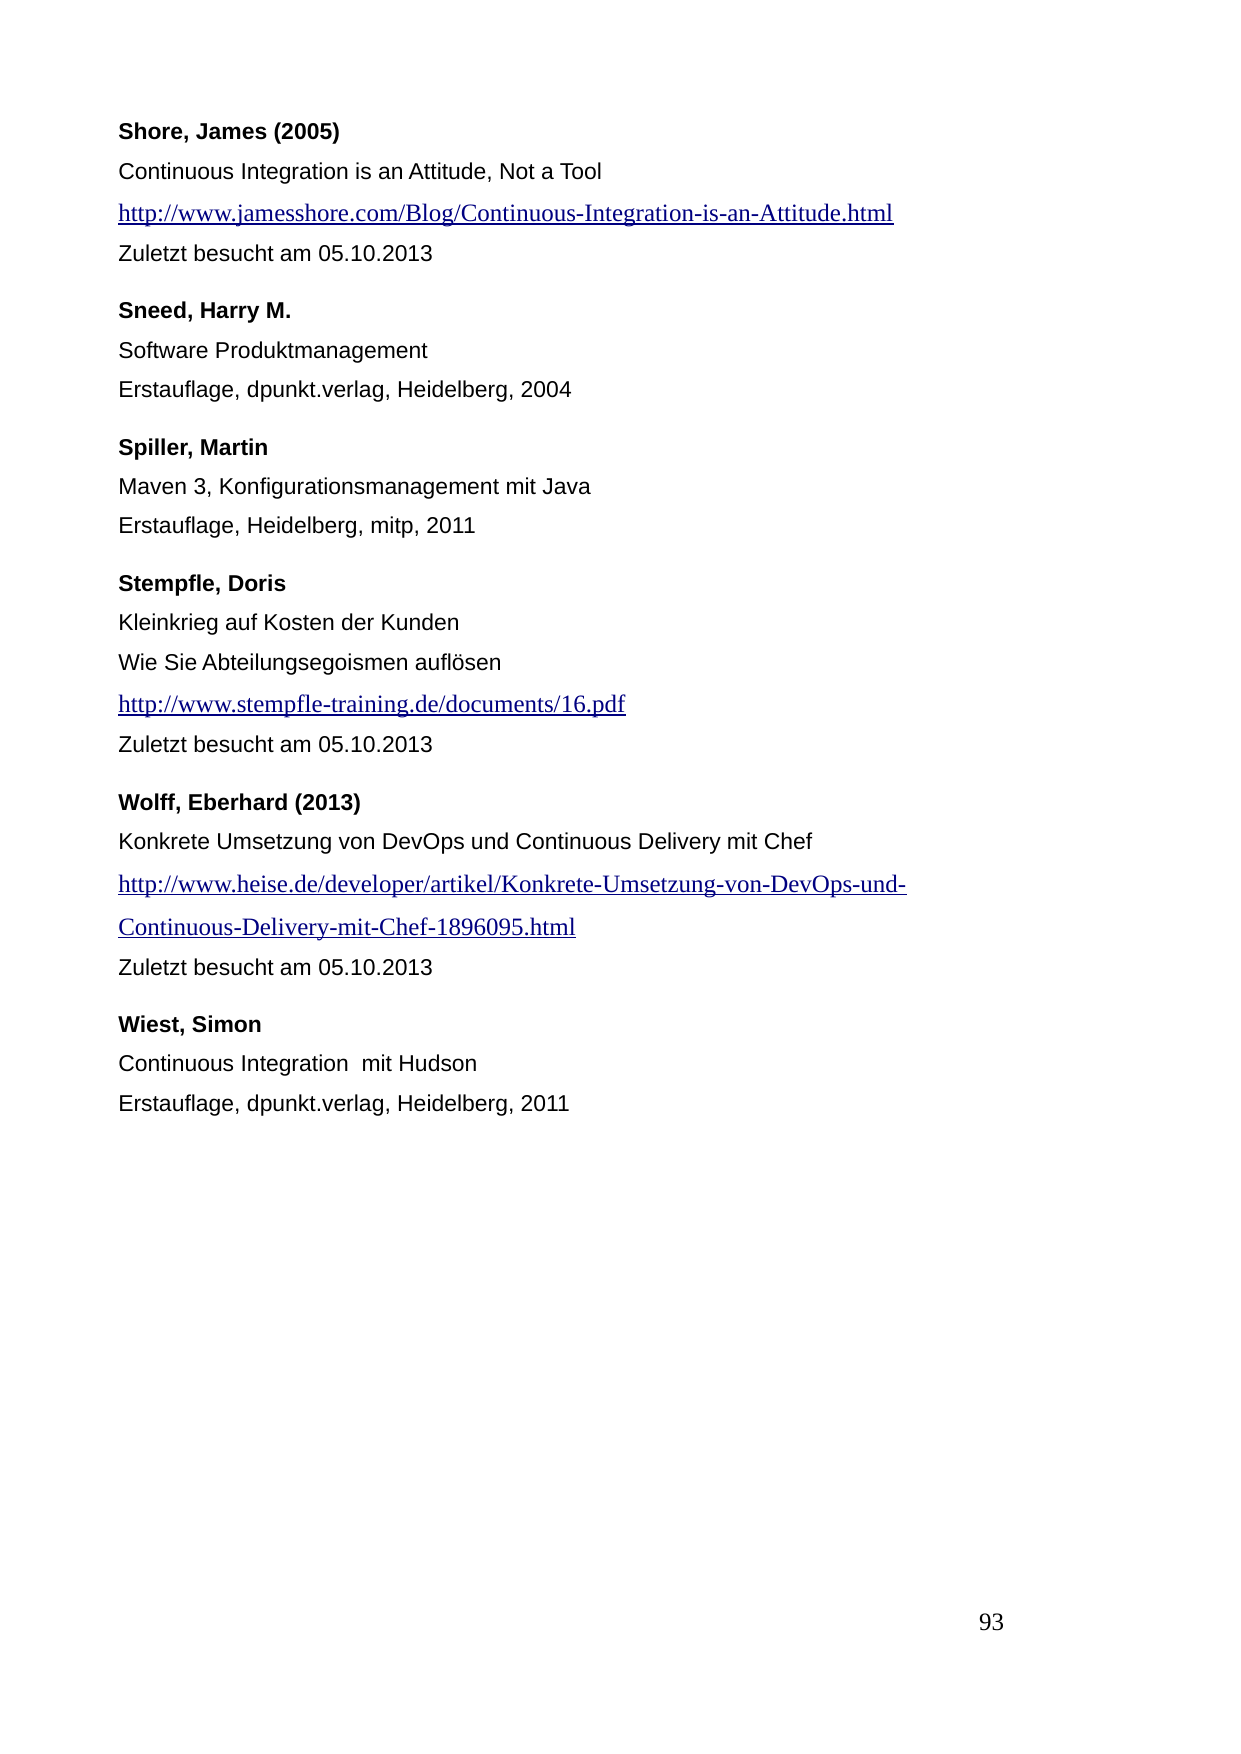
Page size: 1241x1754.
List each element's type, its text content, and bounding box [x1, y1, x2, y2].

text Spiller, Martin Maven 3, Konfigurationsmanagement mit Java Erstauflage, Heidelberg, mitp, 2011 [118, 433, 1004, 539]
text Wolff, Eberhard (2013) Konkrete Umsetzung von DevOps und Continuous Delivery mit Chef http://www.heise.de/developer/artikel/Konkrete-Umsetzung-von-DevOps-und-Continuous-Delivery-mit-Chef-1896095.html Zuletzt besucht am 05.10.2013 [118, 788, 1004, 980]
text Stempfle, Doris Kleinkrieg auf Kosten der Kunden Wie Sie Abteilungsegoismen auflösen http://www.stempfle-training.de/documents/16.pdf Zuletzt besucht am 05.10.2013 [118, 570, 1004, 758]
text Sneed, Harry M. Software Produktmanagement Erstauflage, dpunkt.verlag, Heidelberg, 2004 [118, 297, 1004, 403]
text Shore, James (2005) Continuous Integration is an Attitude, Not a Tool http://www.jamesshore.com/Blog/Continuous-Integration-is-an-Attitude.html Zuletzt besucht am 05.10.2013 [118, 118, 1004, 267]
text Wiest, Simon Continuous Integration mit Hudson Erstauflage, dpunkt.verlag, Heidelberg, 2011 [118, 1011, 1004, 1116]
